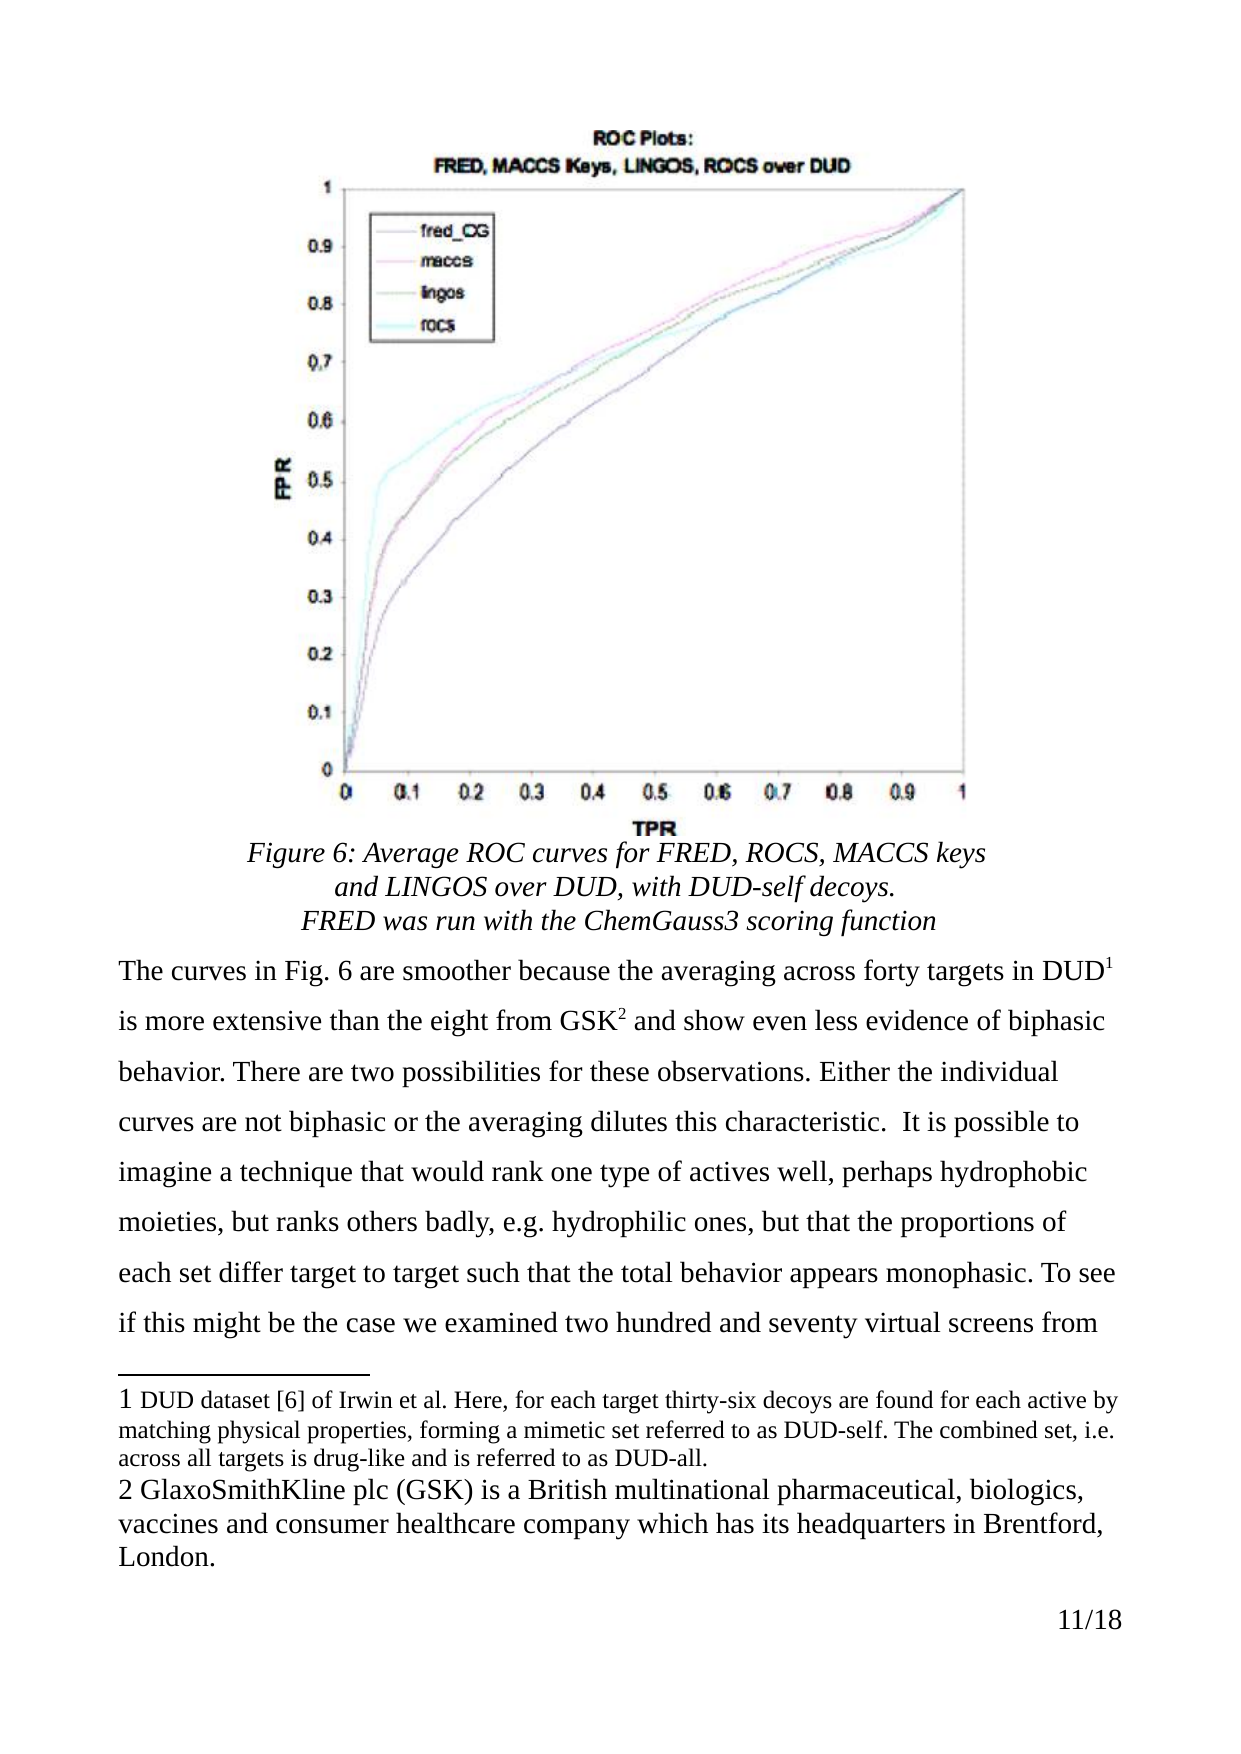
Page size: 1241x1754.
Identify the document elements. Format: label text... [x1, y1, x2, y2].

text Figure 6: Average ROC curves for FRED, ROCS, MACCS keys and LINGOS over DUD, with DUD-self decoys. FRED was run with the ChemGauss3 scoring function [193, 836, 1047, 936]
text GlaxoSmithKline plc (GSK) is a British multinational pharmaceutical, biologics, vaccines and consumer healthcare company which has its headquarters in Brentford, London. [118, 1472, 1122, 1573]
picture [273, 130, 967, 836]
text DUD dataset [6] of Irwin et al. Here, for each target thirty-six decoys are found for each active by matching physical properties, forming a mimetic set referred to as DUD-self. The combined set, i.e. across all targets is drug-like and is referred to as DUD-all. [118, 1381, 1122, 1472]
text The curves in Fig. 6 are smoother because the averaging across forty targets in DUD is more extensive than the eight from GSK and show even less evidence of biphasic behavior. There are two possibilities for these observations. Either the individual curves are not biphasic or the averaging dilutes this characteristic. It is possible to imagine a technique that would rank one type of actives well, perhaps hydrophobic moieties, but ranks others badly, e.g. hydrophilic ones, but that the proportions of each set differ target to target such that the total behavior appears monophasic. To see if this might be the case we examined two hundred and seventy virtual screens from [118, 118, 1122, 1339]
